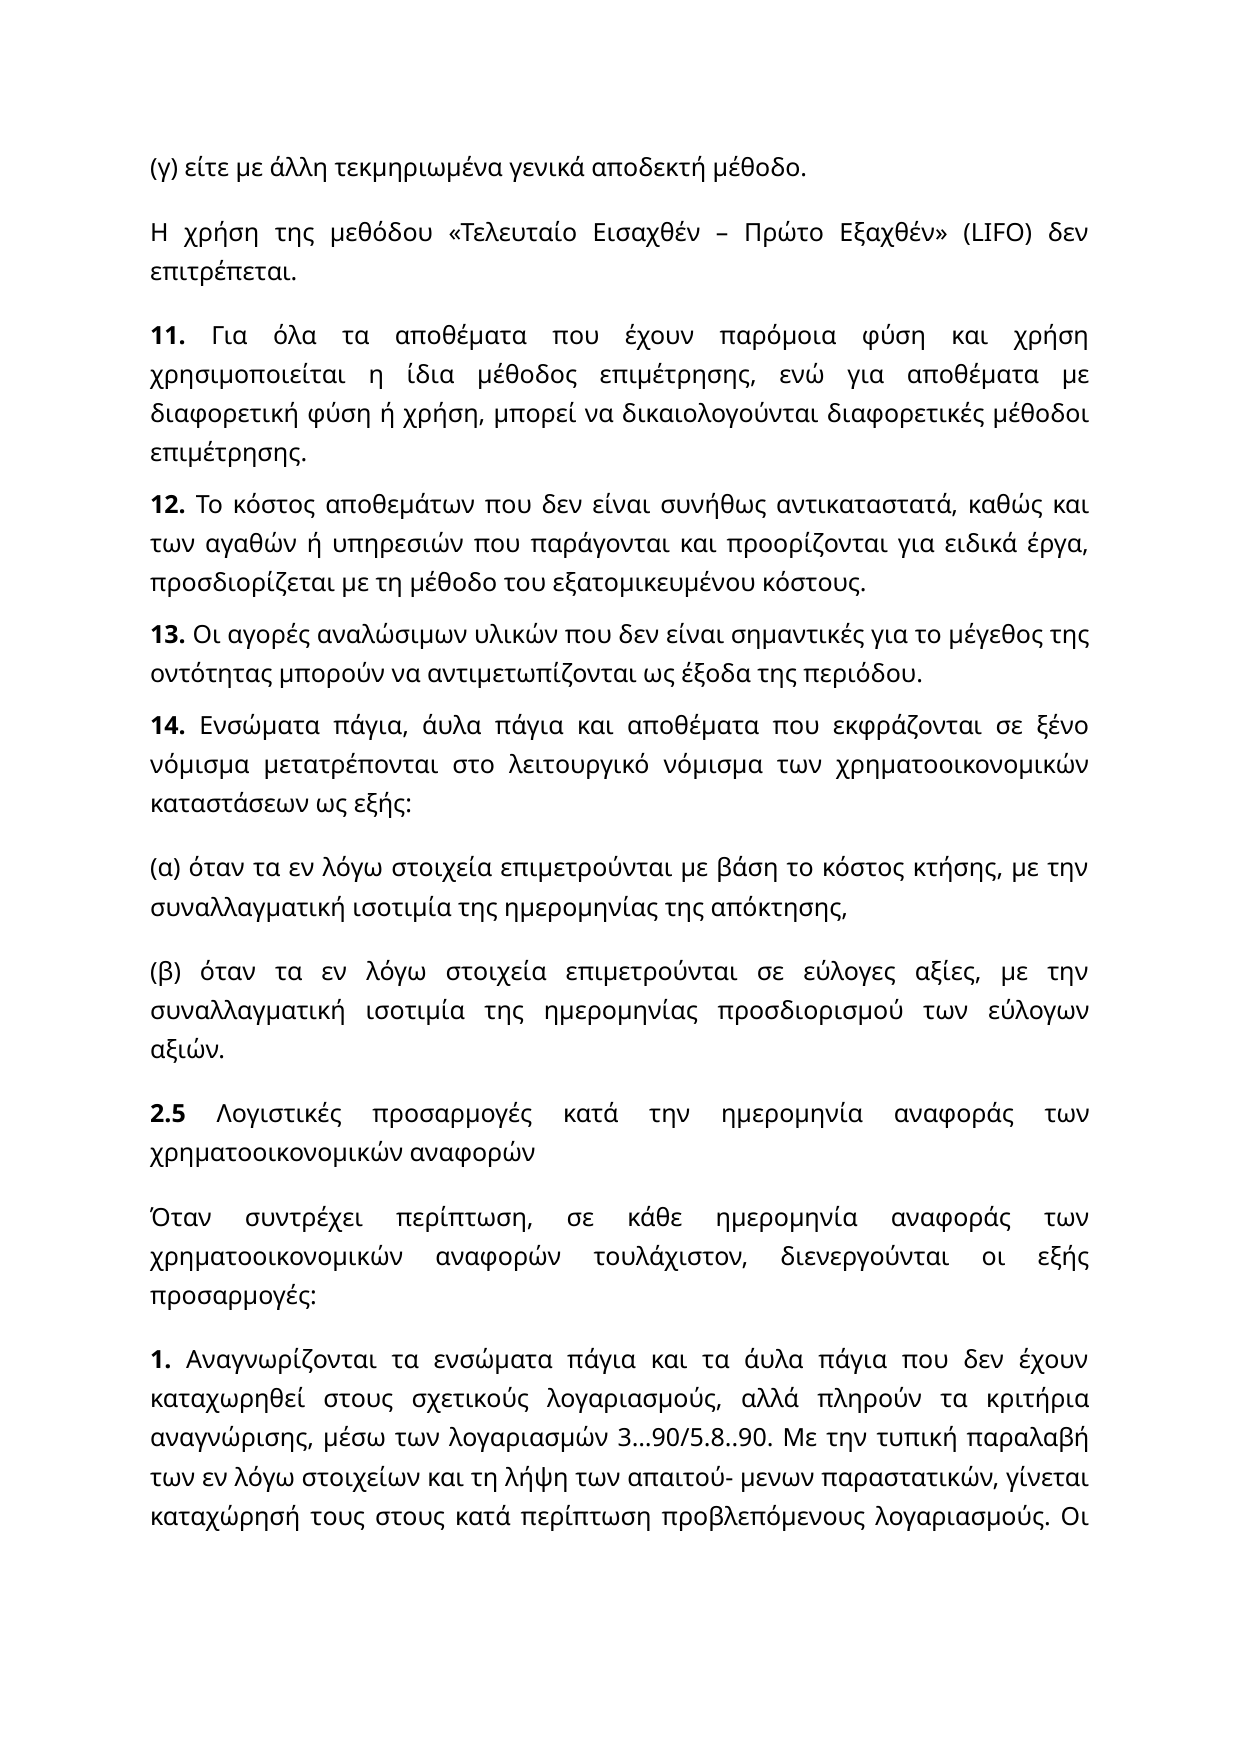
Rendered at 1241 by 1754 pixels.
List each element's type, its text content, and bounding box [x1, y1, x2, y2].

text 11. Για όλα τα αποθέματα που έχουν παρόμοια φύση και χρήση χρησιμοποιείται η ίδια μέθοδος επιμέτρησης, ενώ για αποθέματα με διαφορετική φύση ή χρήση, μπορεί να δικαιολογούνται διαφορετικές μέθοδοι επιμέτρησης. [150, 317, 1090, 469]
text (α) όταν τα εν λόγω στοιχεία επιμετρούνται με βάση το κόστος κτήσης, με την συναλλαγματική ισοτιμία της ημερομηνίας της απόκτησης, [150, 850, 1090, 923]
text Όταν συντρέχει περίπτωση, σε κάθε ημερομηνία αναφοράς των χρηματοοικονομικών αναφορών τουλάχιστον, διενεργούνται οι εξής προσαρμογές: [150, 1199, 1090, 1312]
text 13. Οι αγορές αναλώσιμων υλικών που δεν είναι σημαντικές για το μέγεθος της οντότητας μπορούν να αντιμετωπίζονται ως έξοδα της περιόδου. [150, 617, 1090, 690]
text (β) όταν τα εν λόγω στοιχεία επιμετρούνται σε εύλογες αξίες, με την συναλλαγματική ισοτιμία της ημερομηνίας προσδιορισμού των εύλογων αξιών. [150, 953, 1090, 1066]
text 14. Ενσώματα πάγια, άυλα πάγια και αποθέματα που εκφράζονται σε ξένο νόμισμα μετατρέπονται στο λειτουργικό νόμισμα των χρηματοοικονομικών καταστάσεων ως εξής: [150, 707, 1090, 820]
text 12. Το κόστος αποθεμάτων που δεν είναι συνήθως αντικαταστατά, καθώς και των αγαθών ή υπηρεσιών που παράγονται και προορίζονται για ειδικά έργα, προσδιορίζεται με τη μέθοδο του εξατομικευμένου κόστους. [150, 487, 1090, 599]
text 2.5 Λογιστικές προσαρμογές κατά την ημερομηνία αναφοράς των χρηματοοικονομικών αναφορών [150, 1096, 1090, 1169]
text 1. Αναγνωρίζονται τα ενσώματα πάγια και τα άυλα πάγια που δεν έχουν καταχωρηθεί στους σχετικούς λογαριασμούς, αλλά πληρούν τα κριτήρια αναγνώρισης, μέσω των λογαριασμών 3…90/5.8..90. Με την τυπική παραλαβή των εν λόγω στοιχείων και τη λήψη των απαιτού- μενων παραστατικών, γίνεται καταχώρησή τους στους κατά περίπτωση προβλεπόμενους λογαριασμούς. Οι [150, 1342, 1090, 1532]
text Η χρήση της μεθόδου «Τελευταίο Εισαχθέν – Πρώτο Εξαχθέν» (LIFO) δεν επιτρέπεται. [150, 214, 1090, 287]
text (γ) είτε με άλλη τεκμηριωμένα γενικά αποδεκτή μέθοδο. [150, 150, 1090, 184]
